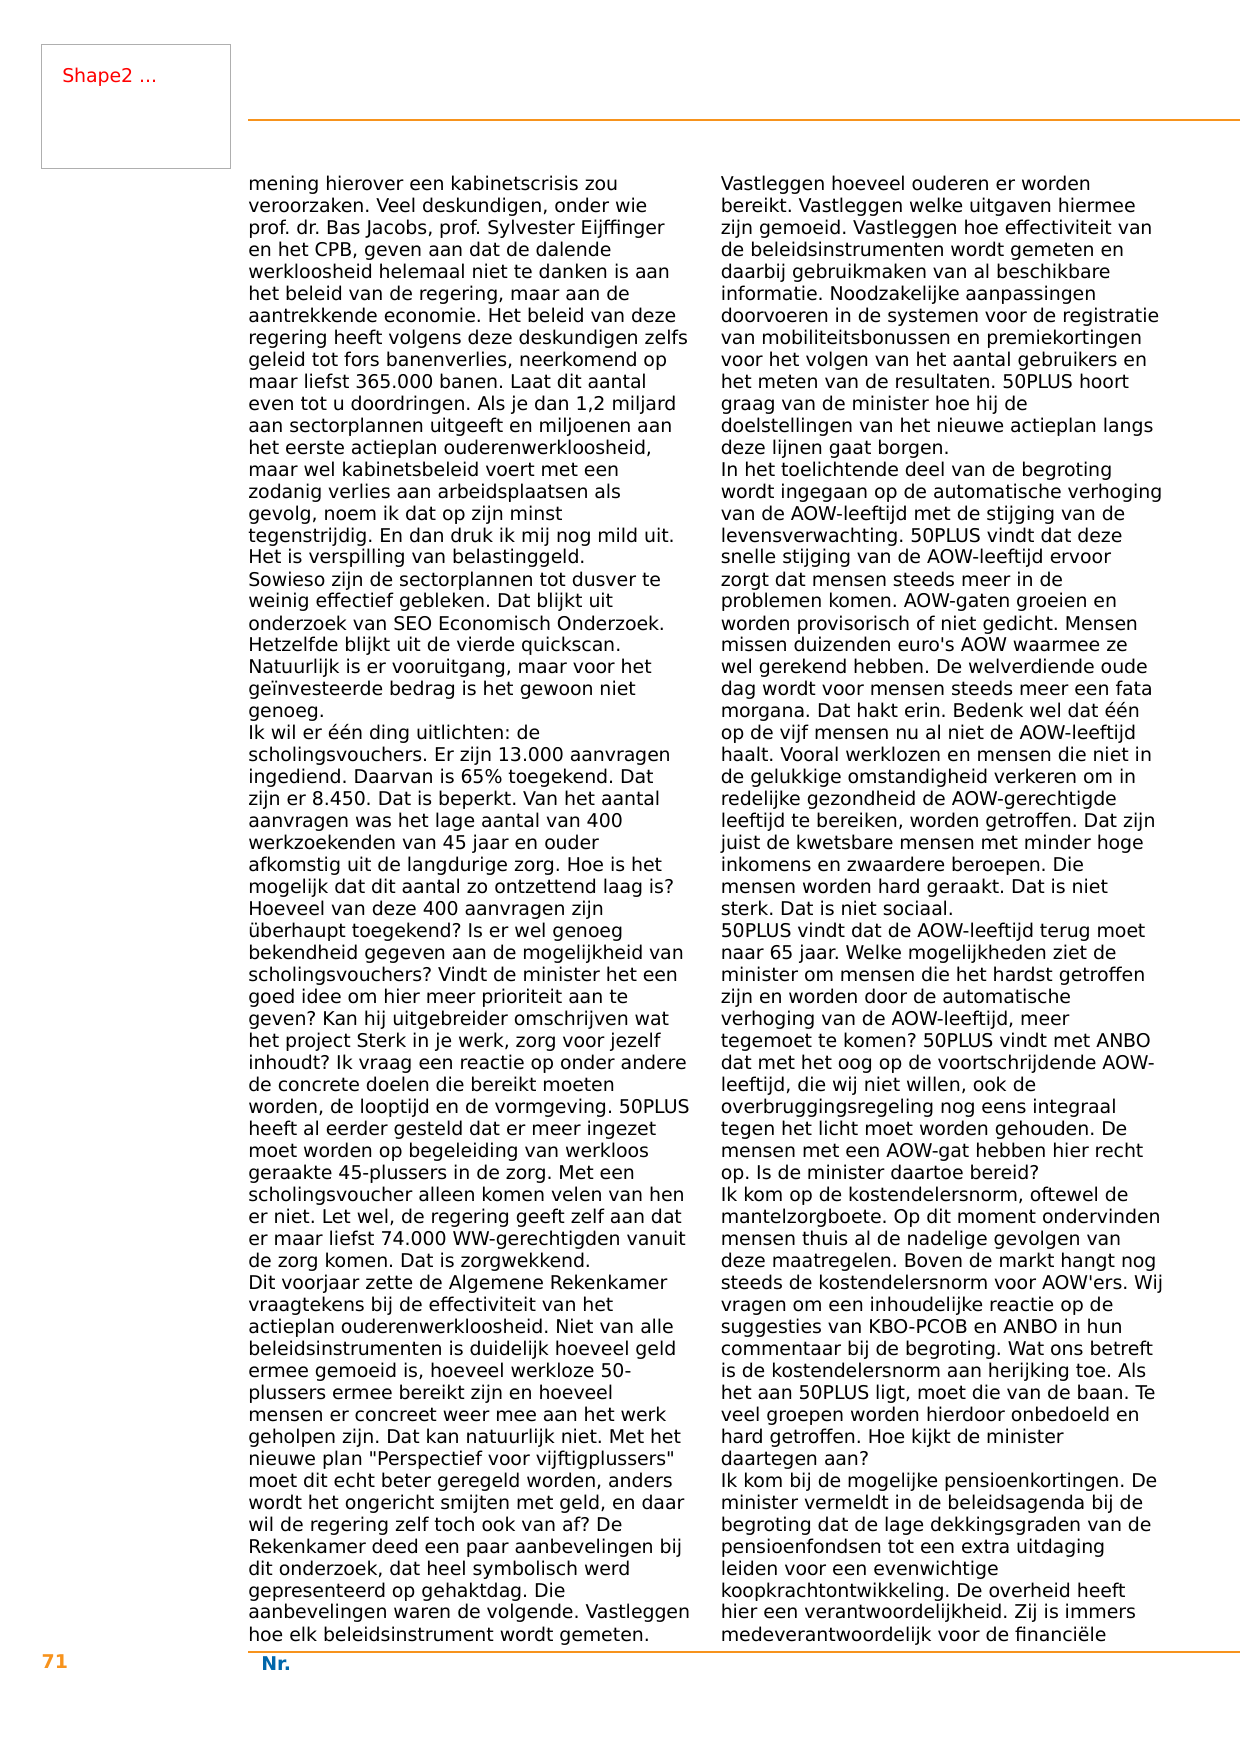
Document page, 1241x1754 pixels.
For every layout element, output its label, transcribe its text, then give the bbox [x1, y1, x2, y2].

text Dit voorjaar zette de Algemene Rekenkamer vraagtekens bij de effectiviteit van het actieplan ouderenwerkloosheid. Niet van alle beleidsinstrumenten is duidelijk hoeveel geld ermee gemoeid is, hoeveel werkloze 50-plussers ermee bereikt zijn en hoeveel mensen er concreet weer mee aan het werk geholpen zijn. Dat kan natuurlijk niet. Met het nieuwe plan "Perspectief voor vijftigplussers" moet dit echt beter geregeld worden, anders wordt het ongericht smijten met geld, en daar wil de regering zelf toch ook van af? De Rekenkamer deed een paar aanbevelingen bij dit onderzoek, dat heel symbolisch werd gepresenteerd op gehaktdag. Die aanbevelingen waren de volgende. Vastleggen hoe elk beleidsinstrument wordt gemeten. [248, 1272, 691, 1645]
text In het toelichtende deel van de begroting wordt ingegaan op de automatische verhoging van de AOW-leeftijd met de stijging van de levensverwachting. 50PLUS vindt dat deze snelle stijging van de AOW-leeftijd ervoor zorgt dat mensen steeds meer in de problemen komen. AOW-gaten groeien en worden provisorisch of niet gedicht. Mensen missen duizenden euro's AOW waarmee ze wel gerekend hebben. De welverdiende oude dag wordt voor mensen steeds meer een fata morgana. Dat hakt erin. Bedenk wel dat één op de vijf mensen nu al niet de AOW-leeftijd haalt. Vooral werklozen en mensen die niet in de gelukkige omstandigheid verkeren om in redelijke gezondheid de AOW-gerechtigde leeftijd te bereiken, worden getroffen. Dat zijn juist de kwetsbare mensen met minder hoge inkomens en zwaardere beroepen. Die mensen worden hard geraakt. Dat is niet sterk. Dat is niet sociaal. [721, 458, 1163, 920]
text Sowieso zijn de sectorplannen tot dusver te weinig effectief gebleken. Dat blijkt uit onderzoek van SEO Economisch Onderzoek. Hetzelfde blijkt uit de vierde quickscan. Natuurlijk is er vooruitgang, maar voor het geïnvesteerde bedrag is het gewoon niet genoeg. [248, 568, 691, 722]
text Ik wil er één ding uitlichten: de scholingsvouchers. Er zijn 13.000 aanvragen ingediend. Daarvan is 65% toegekend. Dat zijn er 8.450. Dat is beperkt. Van het aantal aanvragen was het lage aantal van 400 werkzoekenden van 45 jaar en ouder afkomstig uit de langdurige zorg. Hoe is het mogelijk dat dit aantal zo ontzettend laag is? Hoeveel van deze 400 aanvragen zijn überhaupt toegekend? Is er wel genoeg bekendheid gegeven aan de mogelijkheid van scholingsvouchers? Vindt de minister het een goed idee om hier meer prioriteit aan te geven? Kan hij uitgebreider omschrijven wat het project Sterk in je werk, zorg voor jezelf inhoudt? Ik vraag een reactie op onder andere de concrete doelen die bereikt moeten worden, de looptijd en de vormgeving. 50PLUS heeft al eerder gesteld dat er meer ingezet moet worden op begeleiding van werkloos geraakte 45-plussers in de zorg. Met een scholingsvoucher alleen komen velen van hen er niet. Let wel, de regering geeft zelf aan dat er maar liefst 74.000 WW-gerechtigden vanuit de zorg komen. Dat is zorgwekkend. [248, 722, 691, 1272]
text mening hierover een kabinetscrisis zou veroorzaken. Veel deskundigen, onder wie prof. dr. Bas Jacobs, prof. Sylvester Eijffinger en het CPB, geven aan dat de dalende werkloosheid helemaal niet te danken is aan het beleid van de regering, maar aan de aantrekkende economie. Het beleid van deze regering heeft volgens deze deskundigen zelfs geleid tot fors banenverlies, neerkomend op maar liefst 365.000 banen. Laat dit aantal even tot u doordringen. Als je dan 1,2 miljard aan sectorplannen uitgeeft en miljoenen aan het eerste actieplan ouderenwerkloosheid, maar wel kabinetsbeleid voert met een zodanig verlies aan arbeidsplaatsen als gevolg, noem ik dat op zijn minst tegenstrijdig. En dan druk ik mij nog mild uit. Het is verspilling van belastinggeld. [248, 173, 691, 568]
text Ik kom bij de mogelijke pensioenkortingen. De minister vermeldt in de beleidsagenda bij de begroting dat de lage dekkingsgraden van de pensioenfondsen tot een extra uitdaging leiden voor een evenwichtige koopkrachtontwikkeling. De overheid heeft hier een verantwoordelijkheid. Zij is immers medeverantwoordelijk voor de financiële [721, 1469, 1163, 1645]
text Vastleggen hoeveel ouderen er worden bereikt. Vastleggen welke uitgaven hiermee zijn gemoeid. Vastleggen hoe effectiviteit van de beleidsinstrumenten wordt gemeten en daarbij gebruikmaken van al beschikbare informatie. Noodzakelijke aanpassingen doorvoeren in de systemen voor de registratie van mobiliteitsbonussen en premiekortingen voor het volgen van het aantal gebruikers en het meten van de resultaten. 50PLUS hoort graag van de minister hoe hij de doelstellingen van het nieuwe actieplan langs deze lijnen gaat borgen. [721, 173, 1163, 458]
text Ik kom op de kostendelersnorm, oftewel de mantelzorgboete. Op dit moment ondervinden mensen thuis al de nadelige gevolgen van deze maatregelen. Boven de markt hangt nog steeds de kostendelersnorm voor AOW'ers. Wij vragen om een inhoudelijke reactie op de suggesties van KBO-PCOB en ANBO in hun commentaar bij de begroting. Wat ons betreft is de kostendelersnorm aan herijking toe. Als het aan 50PLUS ligt, moet die van de baan. Te veel groepen worden hierdoor onbedoeld en hard getroffen. Hoe kijkt de minister daartegen aan? [721, 1184, 1163, 1469]
text 50PLUS vindt dat de AOW-leeftijd terug moet naar 65 jaar. Welke mogelijkheden ziet de minister om mensen die het hardst getroffen zijn en worden door de automatische verhoging van de AOW-leeftijd, meer tegemoet te komen? 50PLUS vindt met ANBO dat met het oog op de voortschrijdende AOW-leeftijd, die wij niet willen, ook de overbruggingsregeling nog eens integraal tegen het licht moet worden gehouden. De mensen met een AOW-gat hebben hier recht op. Is de minister daartoe bereid? [721, 920, 1163, 1184]
